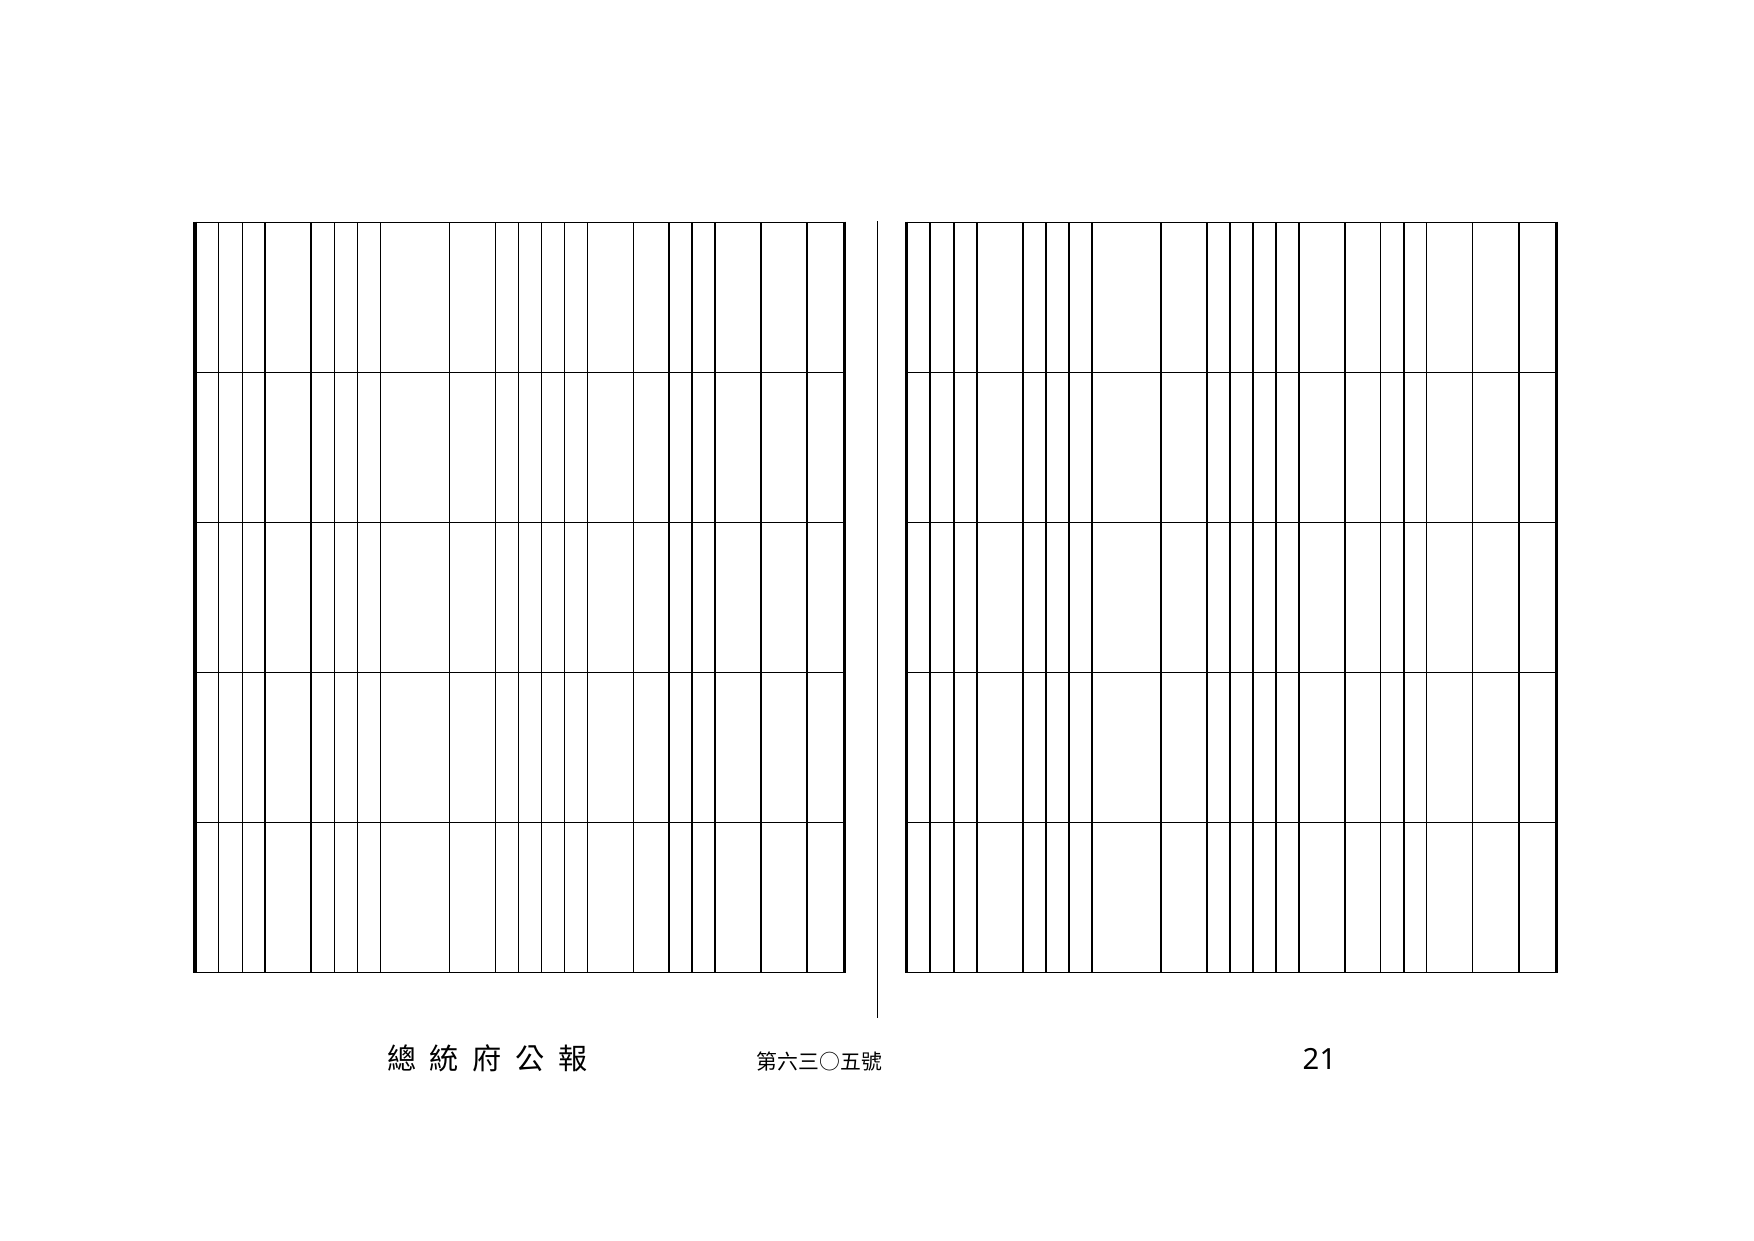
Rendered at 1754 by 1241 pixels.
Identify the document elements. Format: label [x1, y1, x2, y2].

table_cell [1162, 523, 1184, 672]
table_cell [1450, 823, 1472, 972]
table_cell [1138, 373, 1160, 522]
table_cell [519, 223, 541, 372]
table_cell [519, 523, 541, 672]
table_cell [1138, 823, 1160, 972]
table_cell [1300, 523, 1322, 672]
table_cell [611, 223, 633, 372]
table_cell [496, 523, 518, 672]
table_cell [716, 823, 738, 972]
table_cell [335, 223, 357, 372]
table_cell [978, 523, 1000, 672]
table_cell [670, 373, 691, 522]
table_cell [266, 673, 288, 822]
table_cell [312, 223, 334, 372]
table_cell [288, 673, 310, 822]
table_cell [693, 223, 714, 372]
table_cell [1473, 673, 1496, 822]
table_cell [955, 673, 976, 822]
table_cell [762, 823, 784, 972]
table_cell [1231, 823, 1252, 972]
table_cell [1496, 373, 1518, 522]
table_cell [955, 223, 976, 372]
table_cell [1138, 223, 1160, 372]
table_cell [1208, 823, 1229, 972]
table_cell [1405, 373, 1426, 522]
table_cell [565, 673, 587, 822]
table_cell [403, 373, 426, 522]
table_cell [219, 223, 242, 372]
table_cell [1093, 373, 1115, 522]
table_cell [565, 823, 587, 972]
table_cell [381, 673, 403, 822]
table_cell [1254, 223, 1275, 372]
table_cell [762, 223, 784, 372]
table_cell [1427, 223, 1450, 372]
table_cell [1381, 823, 1403, 972]
table_cell [588, 373, 611, 522]
table_cell [908, 823, 929, 972]
table_cell [908, 373, 929, 522]
table_cell [1093, 823, 1115, 972]
table_cell [1184, 223, 1206, 372]
table_cell [1322, 673, 1344, 822]
table_cell [1473, 523, 1496, 672]
table_cell [1162, 223, 1184, 372]
table_cell [450, 823, 472, 972]
table_cell [243, 223, 264, 372]
table_cell [716, 523, 738, 672]
table_cell [762, 673, 784, 822]
table_cell [738, 223, 760, 372]
table_cell [1162, 673, 1184, 822]
table_cell [1405, 673, 1426, 822]
table_cell [312, 523, 334, 672]
table_cell [1000, 373, 1022, 522]
table_cell [519, 673, 541, 822]
table_cell [1231, 373, 1252, 522]
table_cell [978, 373, 1000, 522]
table_cell [1300, 673, 1322, 822]
table_cell [335, 373, 357, 522]
table_cell [1024, 373, 1045, 522]
table_cell [1520, 373, 1555, 522]
table_cell [496, 673, 518, 822]
table_cell [1184, 673, 1206, 822]
table_cell [403, 673, 426, 822]
table_cell [243, 373, 264, 522]
table_cell [955, 373, 976, 522]
table_cell [588, 523, 611, 672]
table_cell [693, 523, 714, 672]
table_cell [1450, 373, 1472, 522]
table_cell [1047, 673, 1068, 822]
table_cell [670, 823, 691, 972]
table_cell [634, 523, 668, 672]
table_cell [358, 823, 380, 972]
table_cell [908, 523, 929, 672]
table_cell [1381, 373, 1403, 522]
table_cell [450, 523, 472, 672]
table_cell [978, 823, 1000, 972]
table_cell [1254, 673, 1275, 822]
table_cell [358, 523, 380, 672]
table_cell [197, 523, 218, 672]
table_cell [335, 523, 357, 672]
table_cell [1346, 523, 1380, 672]
table_cell [1473, 823, 1496, 972]
table_cell [1450, 223, 1472, 372]
table_cell [1520, 523, 1555, 672]
table_cell [1277, 673, 1298, 822]
table_cell [542, 673, 564, 822]
table_cell [1473, 223, 1496, 372]
table_cell [1346, 823, 1380, 972]
table_cell [219, 523, 242, 672]
table_cell [1070, 823, 1091, 972]
table_cell [473, 823, 495, 972]
table_cell [738, 673, 760, 822]
table_cell [426, 673, 449, 822]
table_cell [634, 223, 668, 372]
table_cell [1405, 823, 1426, 972]
table_cell [1381, 223, 1403, 372]
table_cell [1208, 523, 1229, 672]
table_cell [403, 223, 426, 372]
table_cell [1496, 673, 1518, 822]
table_cell [1346, 673, 1380, 822]
table_cell [1138, 523, 1160, 672]
table_cell [1254, 373, 1275, 522]
table_cell [1093, 223, 1115, 372]
table_cell [784, 673, 806, 822]
table_cell [588, 823, 611, 972]
table_cell [931, 373, 953, 522]
table_cell [1381, 523, 1403, 672]
table_cell [1093, 523, 1115, 672]
table_cell [1427, 523, 1450, 672]
table_cell [1070, 523, 1091, 672]
table_cell [784, 523, 806, 672]
table_cell [611, 373, 633, 522]
table_cell [266, 523, 288, 672]
table_cell [266, 223, 288, 372]
table_cell [519, 823, 541, 972]
table_cell [693, 823, 714, 972]
table_cell [1024, 823, 1045, 972]
table_cell [288, 223, 310, 372]
table_cell [1162, 373, 1184, 522]
table_cell [1208, 373, 1229, 522]
table_cell [426, 823, 449, 972]
table_cell [288, 823, 310, 972]
table_cell [716, 373, 738, 522]
table_cell [808, 823, 843, 972]
table_cell [1473, 373, 1496, 522]
table_cell [693, 373, 714, 522]
table_cell [1520, 673, 1555, 822]
table_cell [450, 373, 472, 522]
table_cell [473, 523, 495, 672]
table_cell [784, 373, 806, 522]
table_cell [426, 223, 449, 372]
table_cell [1115, 223, 1138, 372]
table_cell [716, 673, 738, 822]
table_cell [931, 523, 953, 672]
table_cell [358, 673, 380, 822]
table_cell [1000, 673, 1022, 822]
table_cell [978, 673, 1000, 822]
table_cell [1300, 223, 1322, 372]
table_cell [219, 823, 242, 972]
table_cell [565, 373, 587, 522]
table_cell [1070, 673, 1091, 822]
table_cell [634, 823, 668, 972]
table_cell [1254, 823, 1275, 972]
table_cell [784, 223, 806, 372]
table_cell [808, 523, 843, 672]
table_cell [1047, 223, 1068, 372]
table_cell [670, 673, 691, 822]
table_cell [1405, 223, 1426, 372]
table_cell [542, 823, 564, 972]
table_cell [450, 673, 472, 822]
table_cell [1070, 223, 1091, 372]
table_cell [381, 223, 403, 372]
table_cell [266, 373, 288, 522]
table_cell [1138, 673, 1160, 822]
table_cell [243, 523, 264, 672]
table_cell [1184, 823, 1206, 972]
table_cell [358, 223, 380, 372]
table_cell [1322, 523, 1344, 672]
table_cell [1322, 373, 1344, 522]
table_cell [197, 823, 218, 972]
table_cell [381, 523, 403, 672]
table_cell [335, 823, 357, 972]
table_cell [1427, 673, 1450, 822]
table_cell [565, 223, 587, 372]
table_cell [738, 523, 760, 672]
table_cell [219, 673, 242, 822]
table_cell [1520, 823, 1555, 972]
table_cell [403, 523, 426, 672]
table_cell [1300, 823, 1322, 972]
table_cell [1496, 823, 1518, 972]
table_cell [1427, 823, 1450, 972]
table_cell [312, 673, 334, 822]
table_cell [496, 223, 518, 372]
table_cell [1231, 223, 1252, 372]
table_cell [473, 373, 495, 522]
table_cell [1184, 373, 1206, 522]
table_cell [931, 823, 953, 972]
table_cell [197, 373, 218, 522]
table_cell [1208, 223, 1229, 372]
table_cell [1300, 373, 1322, 522]
table_cell [762, 523, 784, 672]
table_cell [243, 673, 264, 822]
table_cell [496, 373, 518, 522]
table_cell [542, 373, 564, 522]
table_cell [1322, 823, 1344, 972]
table_cell [908, 673, 929, 822]
table_cell [1496, 523, 1518, 672]
table_cell [1000, 523, 1022, 672]
table_cell [611, 673, 633, 822]
table_cell [634, 373, 668, 522]
table_cell [219, 373, 242, 522]
table_cell [1346, 223, 1380, 372]
table_cell [243, 823, 264, 972]
table_cell [1520, 223, 1555, 372]
table_cell [358, 373, 380, 522]
table_cell [1277, 223, 1298, 372]
table_cell [716, 223, 738, 372]
table_cell [197, 223, 218, 372]
table_cell [1346, 373, 1380, 522]
table_cell [1254, 523, 1275, 672]
table_cell [1208, 673, 1229, 822]
table_cell [381, 373, 403, 522]
table_cell [1070, 373, 1091, 522]
table_cell [1115, 523, 1138, 672]
table_cell [1322, 223, 1344, 372]
table_cell [426, 523, 449, 672]
table_cell [1047, 823, 1068, 972]
table_cell [1024, 223, 1045, 372]
table_cell [288, 373, 310, 522]
table_cell [288, 523, 310, 672]
table_cell [266, 823, 288, 972]
table_cell [381, 823, 403, 972]
table_cell [197, 673, 218, 822]
table_cell [335, 673, 357, 822]
table_cell [955, 523, 976, 672]
table_cell [931, 673, 953, 822]
table_cell [1115, 673, 1138, 822]
table_cell [450, 223, 472, 372]
table_cell [312, 373, 334, 522]
table_cell [1405, 523, 1426, 672]
table_cell [1496, 223, 1518, 372]
table_cell [1115, 823, 1138, 972]
table_cell [611, 823, 633, 972]
table_cell [542, 523, 564, 672]
table_cell [908, 223, 929, 372]
table_cell [762, 373, 784, 522]
table_cell [784, 823, 806, 972]
table_cell [738, 373, 760, 522]
table_cell [1047, 373, 1068, 522]
table_cell [312, 823, 334, 972]
table_cell [1450, 673, 1472, 822]
table_cell [1115, 373, 1138, 522]
table_cell [1000, 823, 1022, 972]
table_cell [1381, 673, 1403, 822]
table_cell [519, 373, 541, 522]
table_cell [403, 823, 426, 972]
table_cell [496, 823, 518, 972]
table_cell [1277, 823, 1298, 972]
table_cell [1231, 523, 1252, 672]
table_cell [670, 223, 691, 372]
table_cell [931, 223, 953, 372]
table_cell [693, 673, 714, 822]
table_cell [542, 223, 564, 372]
table_cell [588, 223, 611, 372]
table_cell [611, 523, 633, 672]
table_cell [634, 673, 668, 822]
table_cell [1231, 673, 1252, 822]
table_cell [808, 223, 843, 372]
table_cell [670, 523, 691, 672]
table_cell [1000, 223, 1022, 372]
table_cell [565, 523, 587, 672]
table_cell [1093, 673, 1115, 822]
table_cell [426, 373, 449, 522]
table_cell [978, 223, 1000, 372]
table_cell [1184, 523, 1206, 672]
table_cell [1162, 823, 1184, 972]
table_cell [1450, 523, 1472, 672]
table_cell [738, 823, 760, 972]
table_cell [1024, 673, 1045, 822]
table_cell [1277, 523, 1298, 672]
table_cell [1427, 373, 1450, 522]
table_cell [473, 223, 495, 372]
table_cell [473, 673, 495, 822]
table_cell [1024, 523, 1045, 672]
table_cell [808, 673, 843, 822]
table_cell [1047, 523, 1068, 672]
table_cell [808, 373, 843, 522]
table_cell [955, 823, 976, 972]
table_cell [588, 673, 611, 822]
table_cell [1277, 373, 1298, 522]
